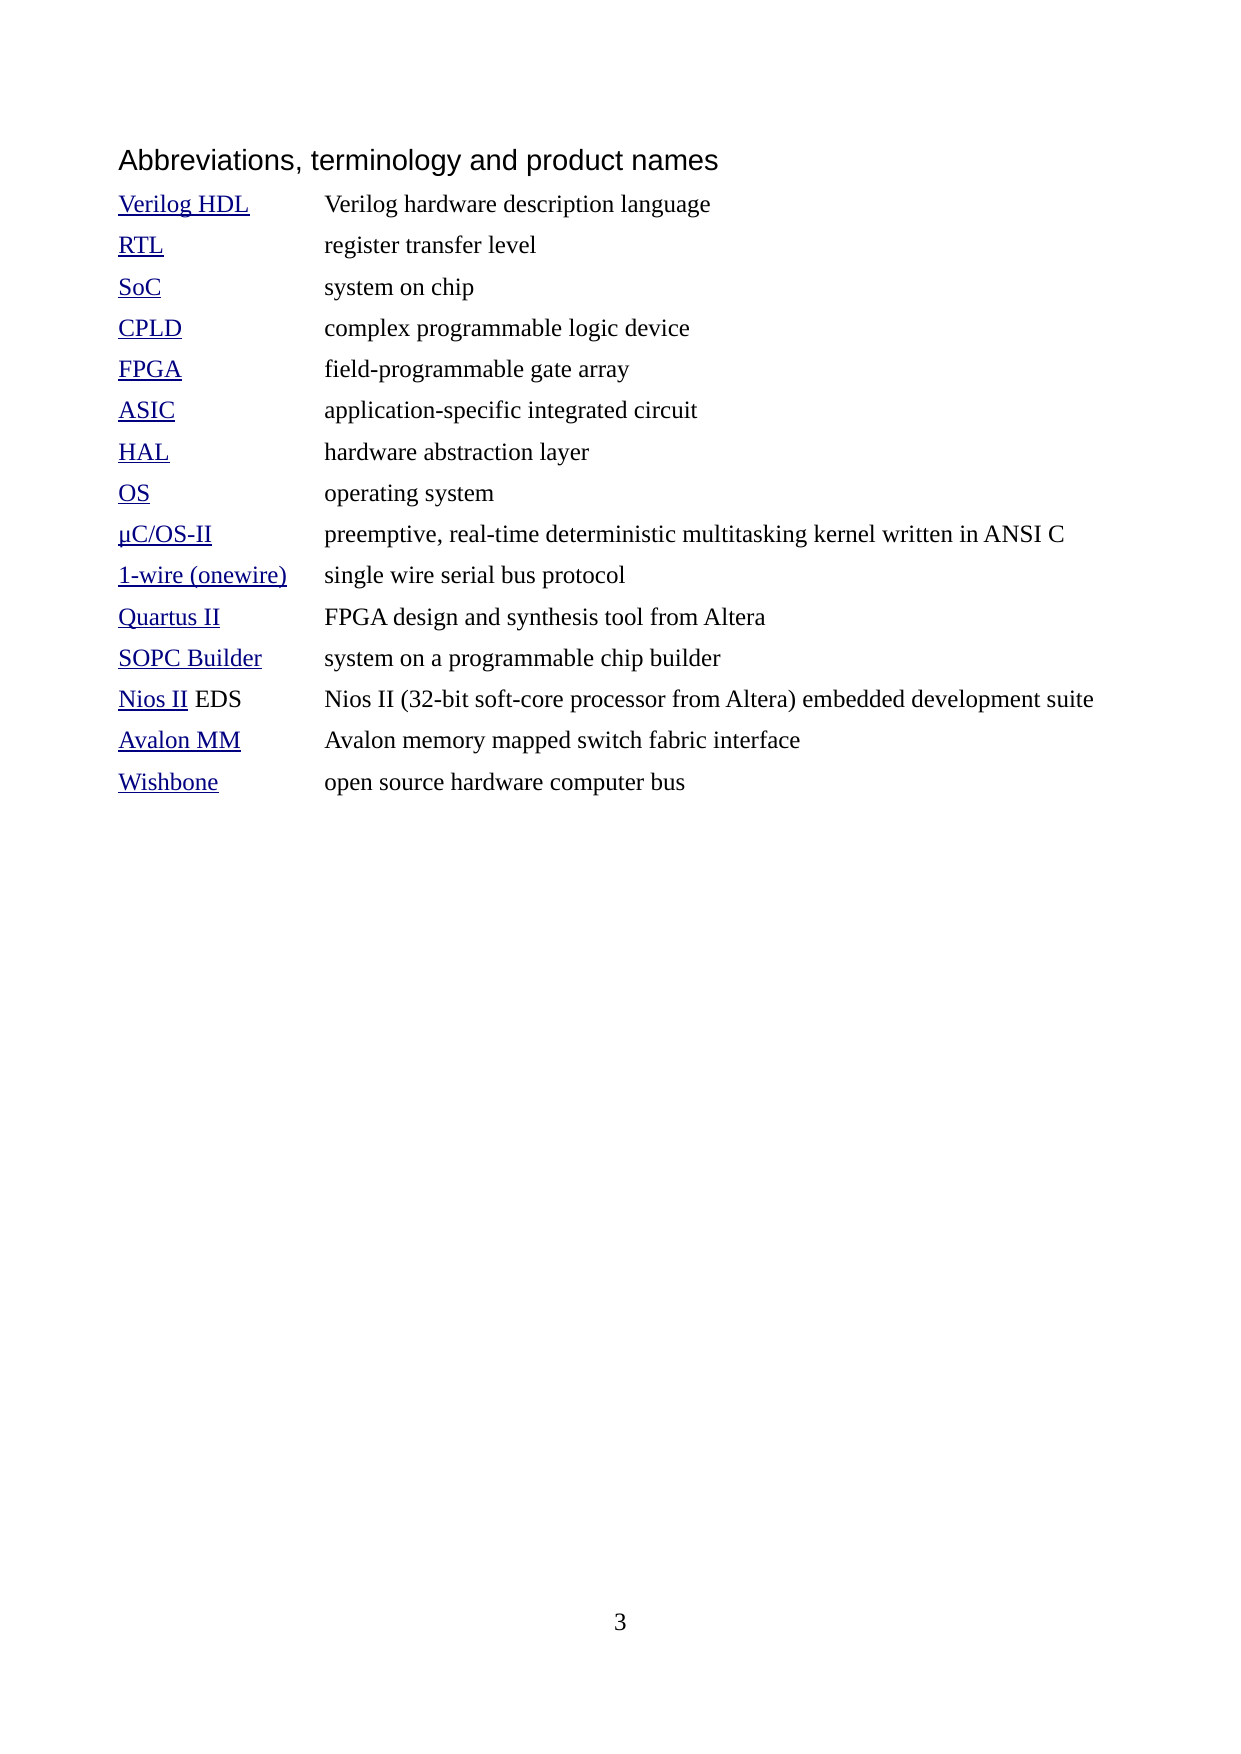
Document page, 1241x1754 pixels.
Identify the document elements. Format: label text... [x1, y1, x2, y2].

text OS operating system [118, 478, 1122, 507]
text Quartus II FPGA design and synthesis tool from Altera [118, 602, 1122, 630]
subtitle Abbreviations, terminology and product names [118, 143, 1122, 177]
text SoC system on chip [118, 272, 1122, 300]
text Avalon MM Avalon memory mapped switch fabric interface [118, 725, 1122, 754]
text RTL register transfer level [118, 230, 1122, 259]
text CPLD complex programmable logic device [118, 313, 1122, 342]
text FPGA field-programmable gate array [118, 354, 1122, 383]
text μC/OS-II preemptive, real-time deterministic multitasking kernel written in ANSI C [118, 519, 1122, 548]
text Verilog HDL Verilog hardware description language [118, 189, 1122, 218]
text SOPC Builder system on a programmable chip builder [118, 643, 1122, 672]
text ASIC application-specific integrated circuit [118, 395, 1122, 424]
text 1-wire (onewire) single wire serial bus protocol [118, 560, 1122, 589]
text Wishbone open source hardware computer bus [118, 767, 1122, 795]
text HAL hardware abstraction layer [118, 437, 1122, 465]
text Nios II EDS Nios II (32-bit soft-core processor from Altera) embedded development suite [118, 684, 1122, 713]
